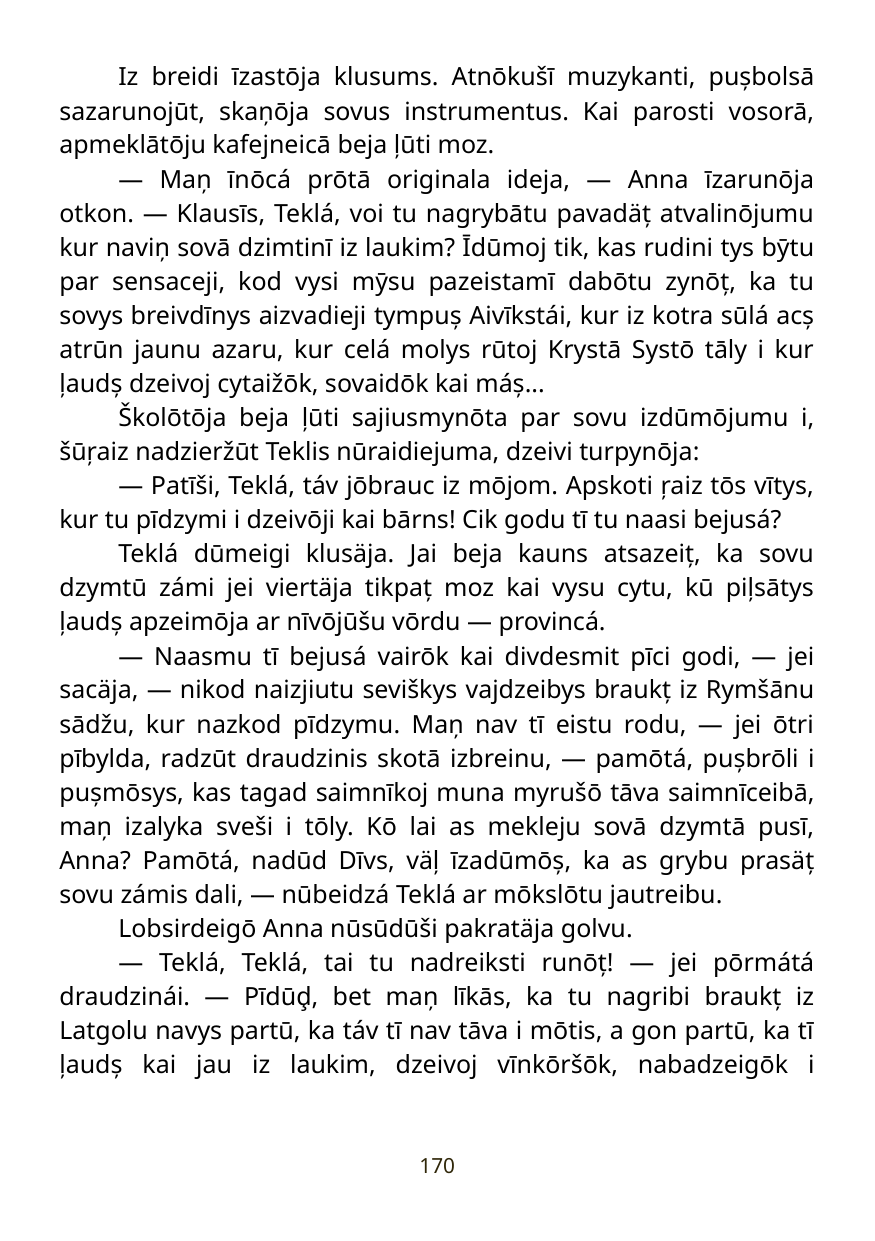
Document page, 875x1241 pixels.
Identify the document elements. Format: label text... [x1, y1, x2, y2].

text — Teklá, Teklá, tai tu nadreiksti runōț! — jei pōrmátá draudzinái. — Pīdūḑ, bet maņ līkās, ka tu nagribi braukț iz Latgolu navys partū, ka táv tī nav tāva i mōtis, a gon partū, ka tī ļaudș kai jau iz laukim, dzeivoj vīnkōršōk, nabadzeigōk i [59, 945, 815, 1081]
text — Patīši, Teklá, táv jōbrauc iz mōjom. Apskoti ŗaiz tōs vītys, kur tu pīdzymi i dzeivōji kai bārns! Cik godu tī tu naasi bejusá? [59, 468, 815, 536]
text Školōtōja beja ļūti sajiusmynōta par sovu izdūmōjumu i, šūŗaiz nadzieržūt Teklis nūraidiejuma, dzeivi turpynōja: [59, 400, 815, 468]
text Iz breidi īzastōja klusums. Atnōkušī muzykanti, pușbolsā sazarunojūt, skaņōja sovus instrumentus. Kai parosti vosorā, apmeklātōju kafejneicā beja ļūti moz. [59, 59, 815, 161]
text Lobsirdeigō Anna nūsūdūši pakratäja golvu. [59, 911, 815, 945]
text Teklá dūmeigi klusäja. Jai beja kauns atsazeiț, ka sovu dzymtū zámi jei viertäja tikpaț moz kai vysu cytu, kū piļsātys ļaudș apzeimōja ar nīvōjūšu vōrdu — provincá. [59, 536, 815, 638]
text — Naasmu tī bejusá vairōk kai divdesmit pīci godi, — jei sacäja, — nikod naizjiutu seviškys vajdzeibys braukț iz Rymšānu sādžu, kur nazkod pīdzymu. Maņ nav tī eistu rodu, — jei ōtri pībylda, radzūt draudzinis skotā izbreinu, — pamōtá, pușbrōli i pușmōsys, kas tagad saimnīkoj muna myrušō tāva saimnīceibā, maņ izalyka sveši i tōly. Kō lai as mekleju sovā dzymtā pusī, Anna? Pamōtá, nadūd Dīvs, väļ īzadūmōș, ka as grybu prasäț sovu zámis dali, — nūbeidzá Teklá ar mōkslōtu jautreibu. [59, 638, 815, 911]
text — Maņ īnōcá prōtā originala ideja, — Anna īzarunōja otkon. — Klausīs, Teklá, voi tu nagrybātu pavadäț atvalinōjumu kur naviņ sovā dzimtinī iz laukim? Īdūmoj tik, kas rudini tys bȳtu par sensaceji, kod vysi mȳsu pazeistamī dabōtu zynōț, ka tu sovys breivdīnys aizvadieji tympuș Aivīkstái, kur iz kotra sūlá acș atrūn jaunu azaru, kur celá molys rūtoj Krystā Systō tāly i kur ļaudș dzeivoj cytaižōk, sovaidōk kai máș... [59, 161, 815, 400]
